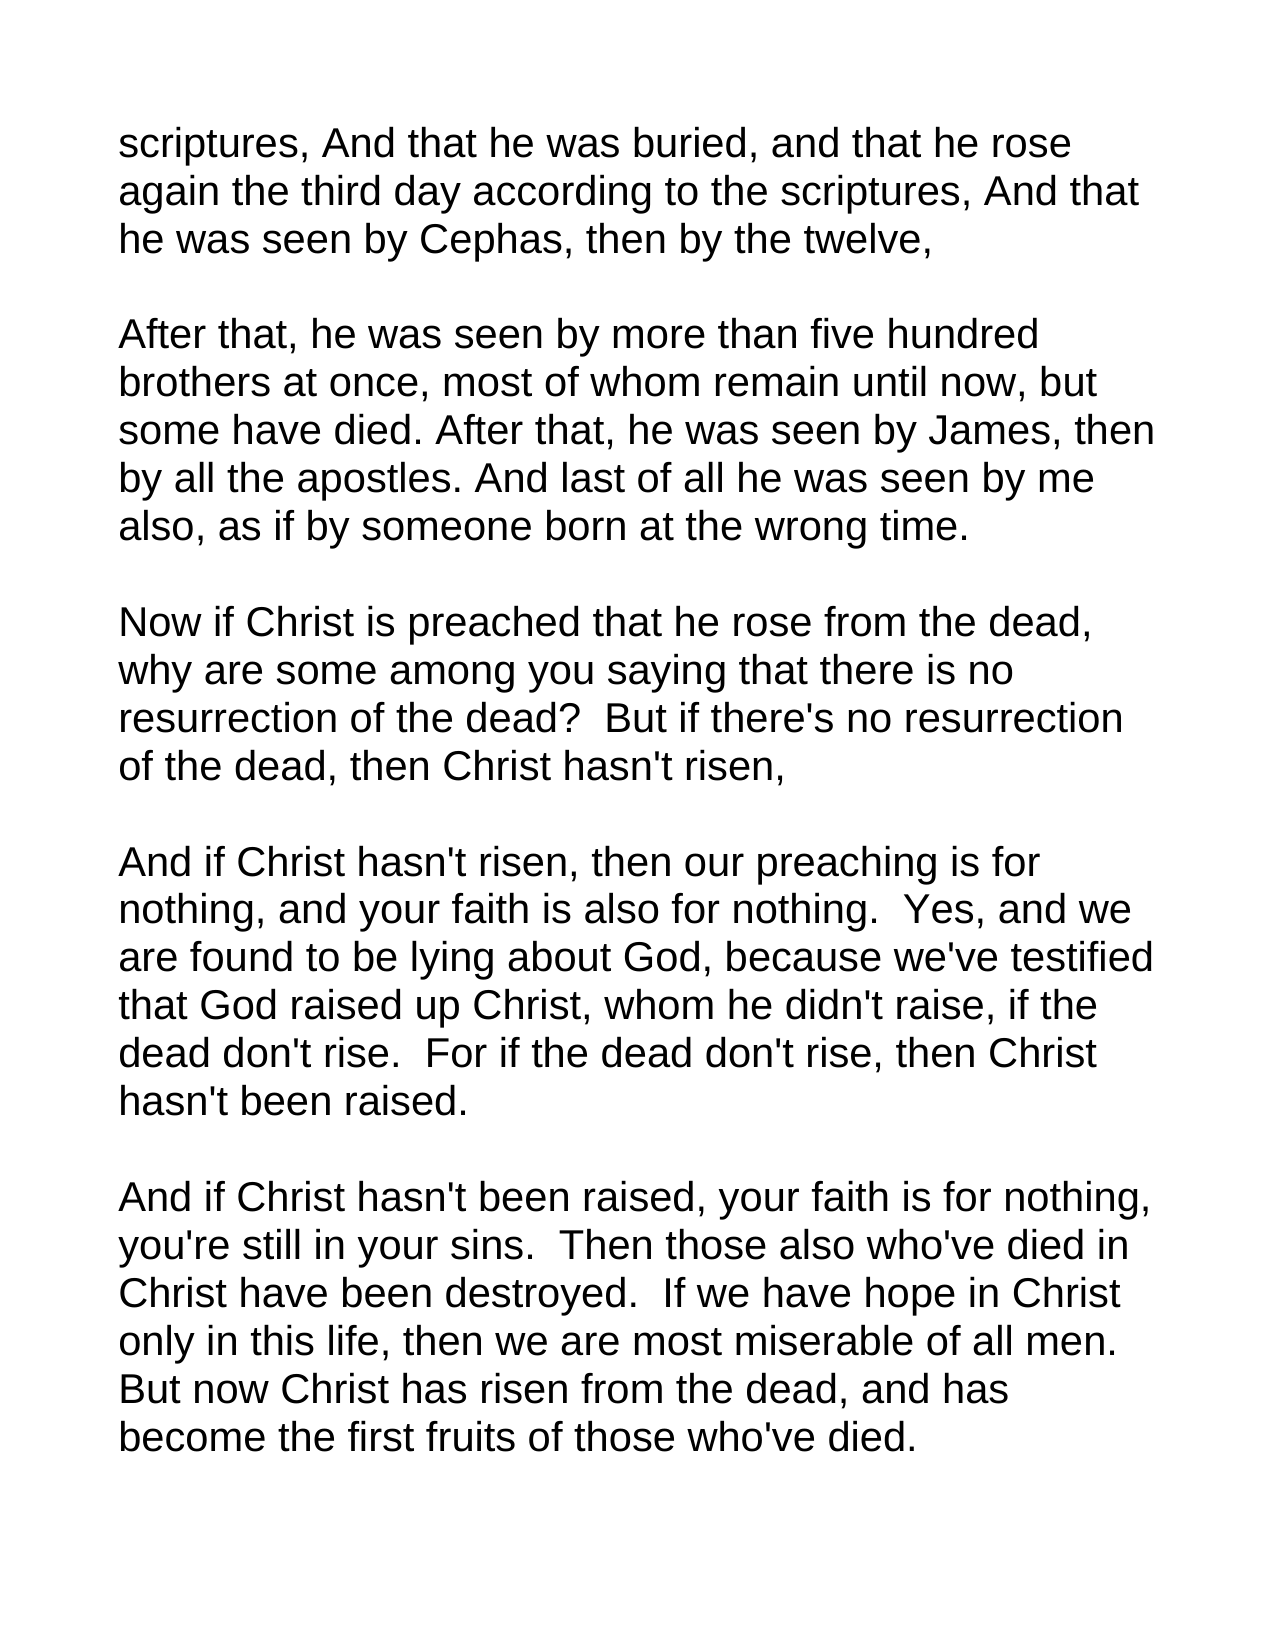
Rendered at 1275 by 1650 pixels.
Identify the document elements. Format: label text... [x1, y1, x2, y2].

text And if Christ hasn't been raised, your faith is for nothing, you're still in your sins. Then those also who've died in Christ have been destroyed. If we have hope in Christ only in this life, then we are most miserable of all men. But now Christ has risen from the dead, and has become the first fruits of those who've died. [118, 1172, 1157, 1460]
text After that, he was seen by more than five hundred brothers at once, most of whom remain until now, but some have died. After that, he was seen by James, then by all the apostles. And last of all he was seen by me also, as if by someone born at the wrong time. [118, 310, 1157, 549]
text Now if Christ is preached that he rose from the dead, why are some among you saying that there is no resurrection of the dead? But if there's no resurrection of the dead, then Christ hasn't risen, [118, 597, 1157, 789]
text scriptures, And that he was buried, and that he rose again the third day according to the scriptures, And that he was seen by Cephas, then by the twelve, [118, 118, 1157, 262]
text And if Christ hasn't risen, then our preaching is for nothing, and your faith is also for nothing. Yes, and we are found to be lying about God, because we've testified that God raised up Christ, whom he didn't raise, if the dead don't rise. For if the dead don't rise, then Christ hasn't been raised. [118, 837, 1157, 1124]
